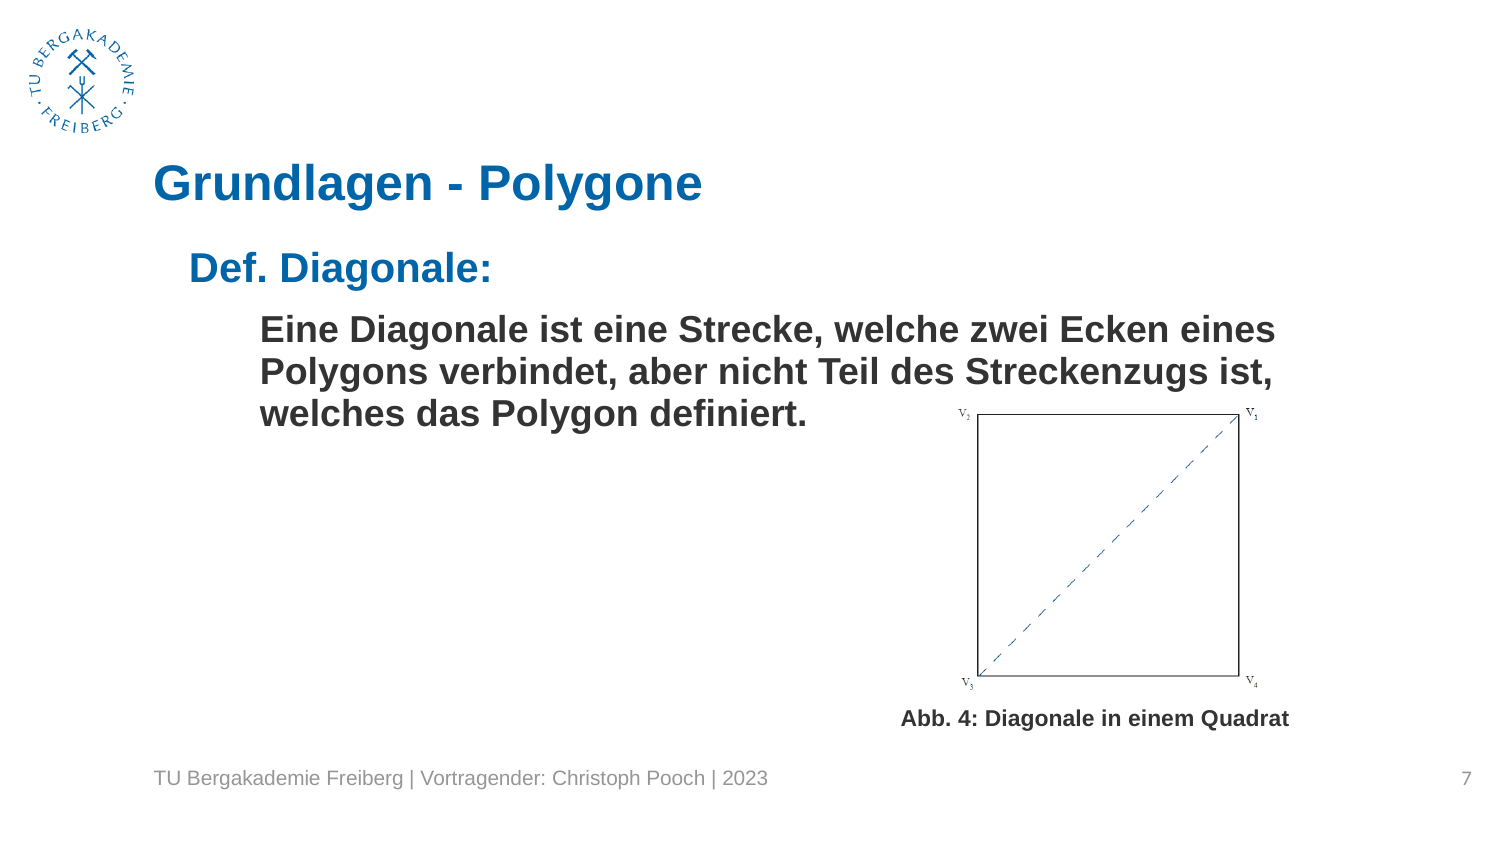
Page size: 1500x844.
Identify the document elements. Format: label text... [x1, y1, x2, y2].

list Def. Diagonale: Eine Diagonale ist eine Strecke, welche zwei Ecken eines Polygons verbindet, aber nicht Teil des Streckenzugs ist, welches das Polygon definiert. [153, 244, 1353, 764]
text_box Abb. 4: Diagonale in einem Quadrat [885, 698, 1353, 765]
footer TU Bergakademie Freiberg | Vortragender: Christoph Pooch | 2023 [153, 764, 1353, 824]
picture [29, 29, 134, 133]
list Grundlagen - Polygone [153, 150, 1353, 221]
picture [942, 394, 1270, 699]
slide_number [1352, 764, 1473, 825]
